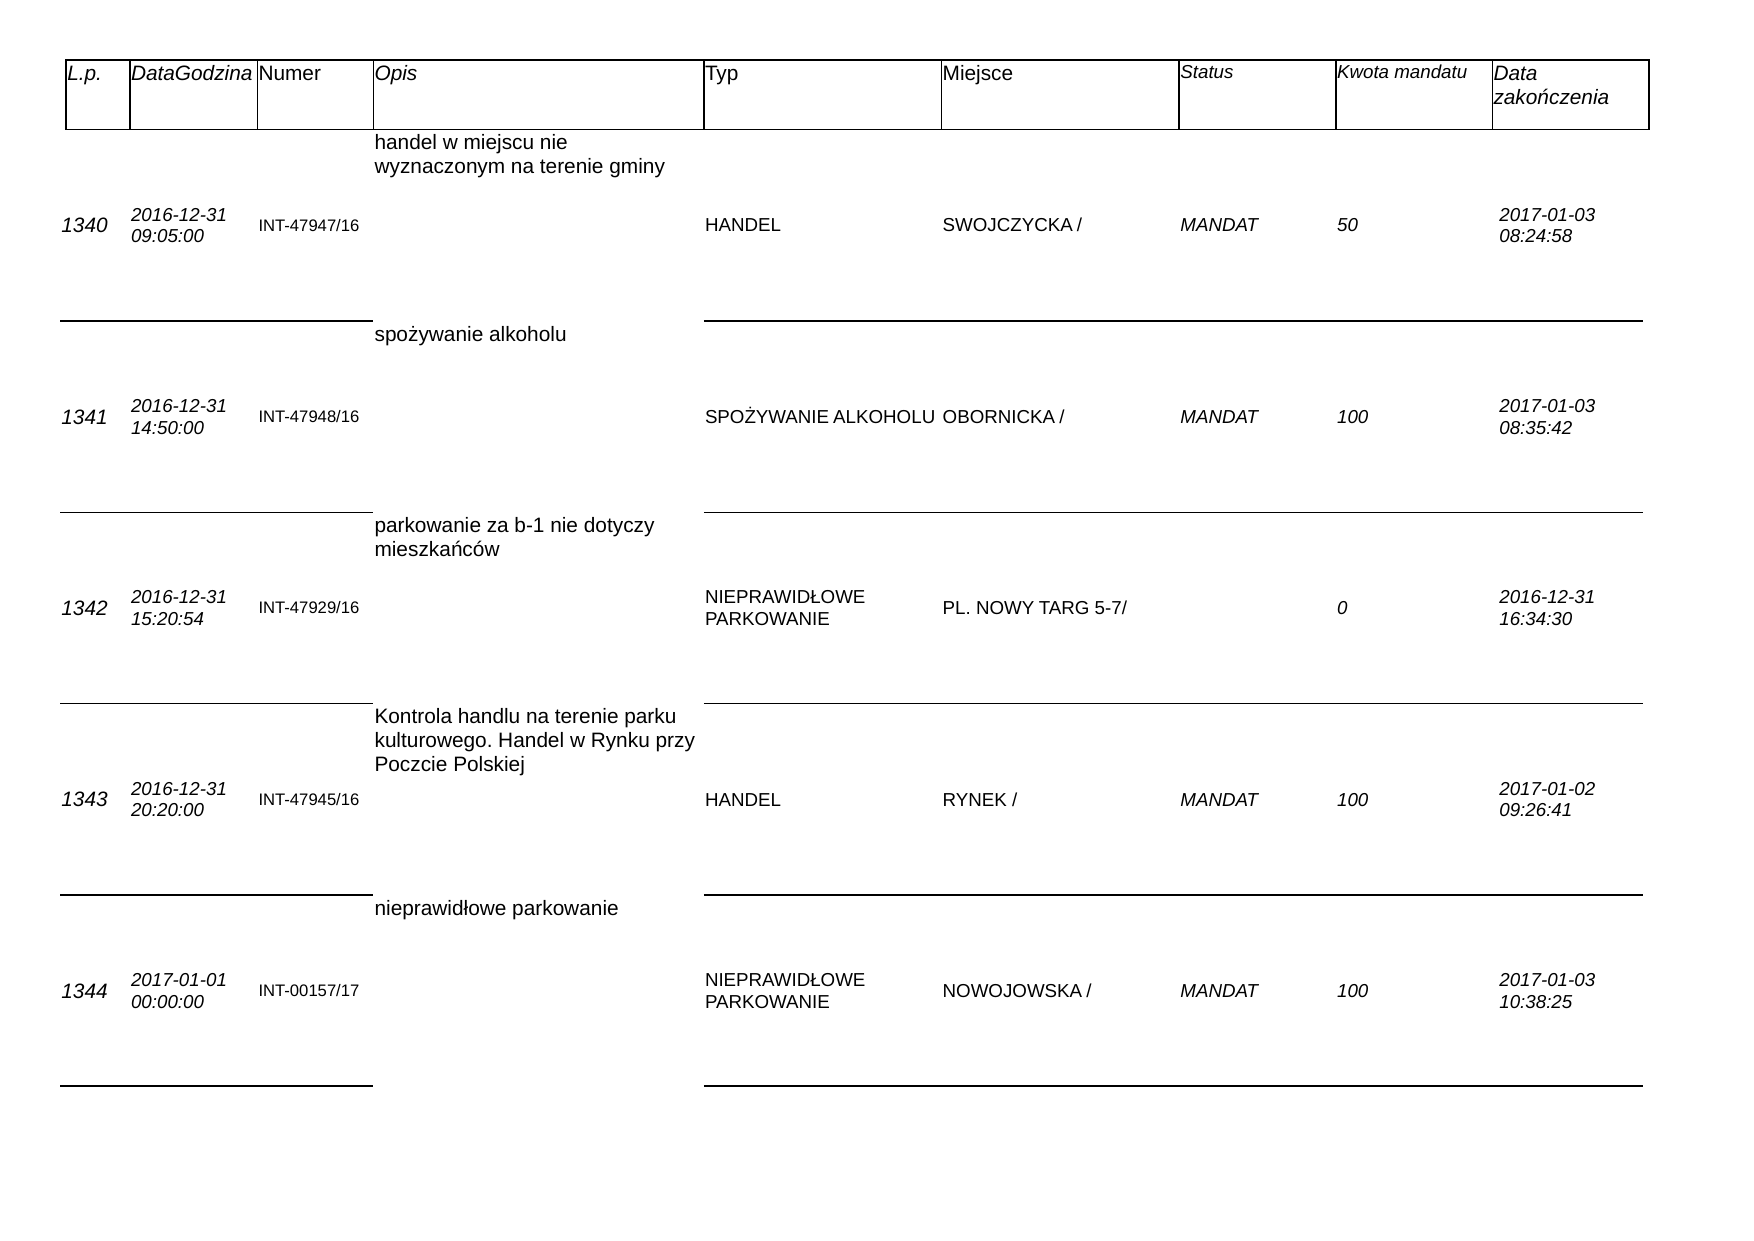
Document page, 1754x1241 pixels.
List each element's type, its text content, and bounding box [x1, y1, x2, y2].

table_cell INT-00157/17 [257, 896, 373, 1085]
table_cell 2017-01-03 08:24:58 [1498, 130, 1643, 320]
table_cell 2016-12-31 20:20:00 [130, 704, 257, 894]
table_cell Kontrola handlu na terenie parku kulturowego. Handel w Rynku przy Poczcie Polskiej [373, 703, 704, 894]
table_cell 2016-12-31 09:05:00 [130, 130, 257, 320]
table_cell 1342 [60, 513, 130, 703]
table_cell 1341 [60, 322, 130, 511]
table_cell MANDAT [1179, 896, 1336, 1085]
table_header Status [1180, 61, 1335, 129]
table_header Data zakończenia [1493, 61, 1648, 129]
table_cell 2017-01-03 10:38:25 [1498, 896, 1643, 1085]
table_cell INT-47929/16 [257, 513, 373, 703]
table_cell 2016-12-31 16:34:30 [1498, 513, 1643, 703]
table_cell [1643, 703, 1649, 894]
table_cell NOWOJOWSKA / [941, 896, 1179, 1085]
table_cell 2017-01-03 08:35:42 [1498, 322, 1643, 511]
table_cell 1343 [60, 704, 130, 894]
table_cell 2016-12-31 15:20:54 [130, 513, 257, 703]
table_cell 2016-12-31 14:50:00 [130, 322, 257, 511]
table_cell 2017-01-02 09:26:41 [1498, 704, 1643, 894]
table_cell PL. NOWY TARG 5-7/ [941, 513, 1179, 703]
table_cell HANDEL [704, 704, 941, 894]
table_header Numer [258, 61, 373, 129]
table_cell 1340 [60, 129, 130, 320]
table_cell [1643, 130, 1649, 320]
table_cell NIEPRAWIDŁOWE PARKOWANIE [704, 896, 941, 1085]
table_cell 100 [1336, 704, 1498, 894]
table_header Typ [705, 61, 941, 129]
table_cell 0 [1336, 513, 1498, 703]
table_cell 100 [1336, 896, 1498, 1085]
table_cell SWOJCZYCKA / [941, 130, 1179, 320]
table_cell MANDAT [1179, 704, 1336, 894]
table_header L.p. [67, 61, 129, 129]
table_cell [1643, 320, 1649, 511]
table_cell INT-47947/16 [257, 130, 373, 320]
table_cell 2017-01-01 00:00:00 [130, 896, 257, 1085]
table_cell RYNEK / [941, 704, 1179, 894]
table_cell parkowanie za b-1 nie dotyczy mieszkańców [373, 511, 704, 703]
table_header Miejsce [942, 61, 1178, 129]
table_cell NIEPRAWIDŁOWE PARKOWANIE [704, 513, 941, 703]
table_cell 100 [1336, 322, 1498, 511]
table_header DataGodzina [131, 61, 257, 129]
table_cell [1179, 513, 1336, 703]
table_header Opis [374, 61, 703, 129]
table_cell 50 [1336, 130, 1498, 320]
table_cell nieprawidłowe parkowanie [373, 894, 704, 1085]
table_cell [1643, 511, 1649, 703]
table_cell INT-47945/16 [257, 704, 373, 894]
table_cell HANDEL [704, 130, 941, 320]
table_cell spożywanie alkoholu [373, 320, 704, 511]
table_cell [1643, 894, 1649, 1085]
table_cell MANDAT [1179, 130, 1336, 320]
table_cell OBORNICKA / [941, 322, 1179, 511]
table_cell handel w miejscu nie wyznaczonym na terenie gminy [373, 130, 704, 320]
table_cell MANDAT [1179, 322, 1336, 511]
table_header Kwota mandatu [1337, 61, 1492, 129]
table_cell SPOŻYWANIE ALKOHOLU [704, 322, 941, 511]
table_header [60, 59, 65, 129]
table_cell 1344 [60, 896, 130, 1085]
table_cell INT-47948/16 [257, 322, 373, 511]
